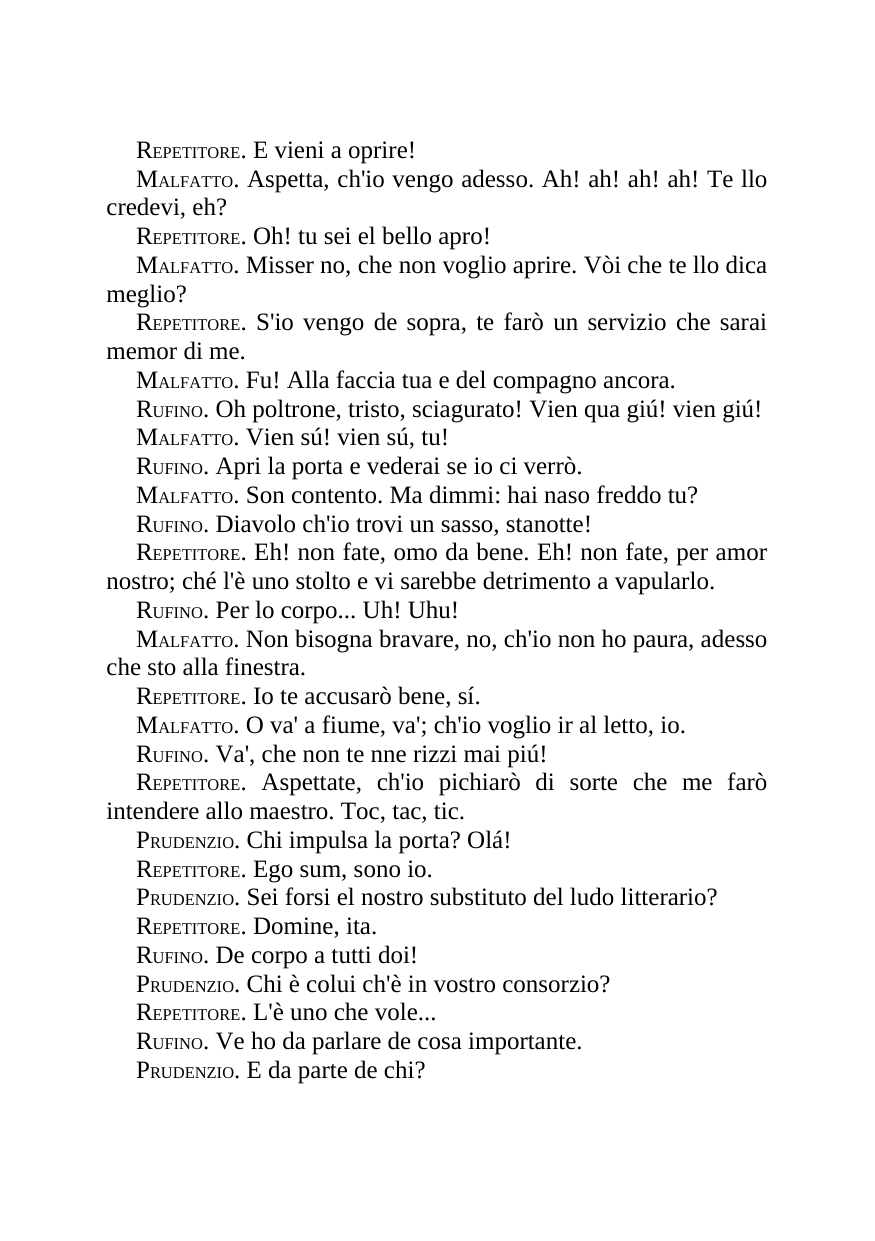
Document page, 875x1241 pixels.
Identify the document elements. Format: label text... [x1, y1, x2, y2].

text Prudenzio. E da parte de chi? [106, 1055, 768, 1084]
text Rufino. Oh poltrone, tristo, sciagurato! Vien qua giú! vien giú! [106, 394, 768, 422]
text Rufino. Per lo corpo... Uh! Uhu! [106, 595, 768, 624]
text Repetitore. Ego sum, sono io. [106, 854, 768, 882]
text Rufino. De corpo a tutti doi! [106, 940, 768, 969]
text Repetitore. Domine, ita. [106, 911, 768, 940]
text Prudenzio. Sei forsi el nostro substituto del ludo litterario? [106, 882, 768, 911]
text Malfatto. O va' a fiume, va'; ch'io voglio ir al letto, io. [106, 710, 768, 739]
text Prudenzio. Chi è colui ch'è in vostro consorzio? [106, 969, 768, 997]
text Prudenzio. Chi impulsa la porta? Olá! [106, 825, 768, 854]
text Malfatto. Vien sú! vien sú, tu! [106, 422, 768, 451]
text Repetitore. S'io vengo de sopra, te farò un servizio che sarai memor di me. [106, 307, 768, 365]
text Rufino. Diavolo ch'io trovi un sasso, stanotte! [106, 509, 768, 537]
text Malfatto. Son contento. Ma dimmi: hai naso freddo tu? [106, 480, 768, 509]
text Malfatto. Aspetta, ch'io vengo adesso. Ah! ah! ah! ah! Te llo credevi, eh? [106, 164, 768, 221]
text Malfatto. Non bisogna bravare, no, ch'io non ho paura, adesso che sto alla finestra. [106, 624, 768, 681]
text Malfatto. Fu! Alla faccia tua e del compagno ancora. [106, 365, 768, 394]
text Repetitore. Eh! non fate, omo da bene. Eh! non fate, per amor nostro; ché l'è uno stolto e vi sarebbe detrimento a vapularlo. [106, 537, 768, 595]
text Rufino. Apri la porta e vederai se io ci verrò. [106, 451, 768, 480]
text Repetitore. L'è uno che vole... [106, 997, 768, 1026]
text Malfatto. Misser no, che non voglio aprire. Vòi che te llo dica meglio? [106, 250, 768, 307]
text Rufino. Va', che non te nne rizzi mai piú! [106, 739, 768, 767]
text Repetitore. E vieni a oprire! [106, 135, 768, 164]
text Rufino. Ve ho da parlare de cosa importante. [106, 1026, 768, 1055]
text Repetitore. Oh! tu sei el bello apro! [106, 221, 768, 250]
text Repetitore. Io te accusarò bene, sí. [106, 681, 768, 710]
text Repetitore. Aspettate, ch'io pichiarò di sorte che me farò intendere allo maestro. Toc, tac, tic. [106, 767, 768, 825]
